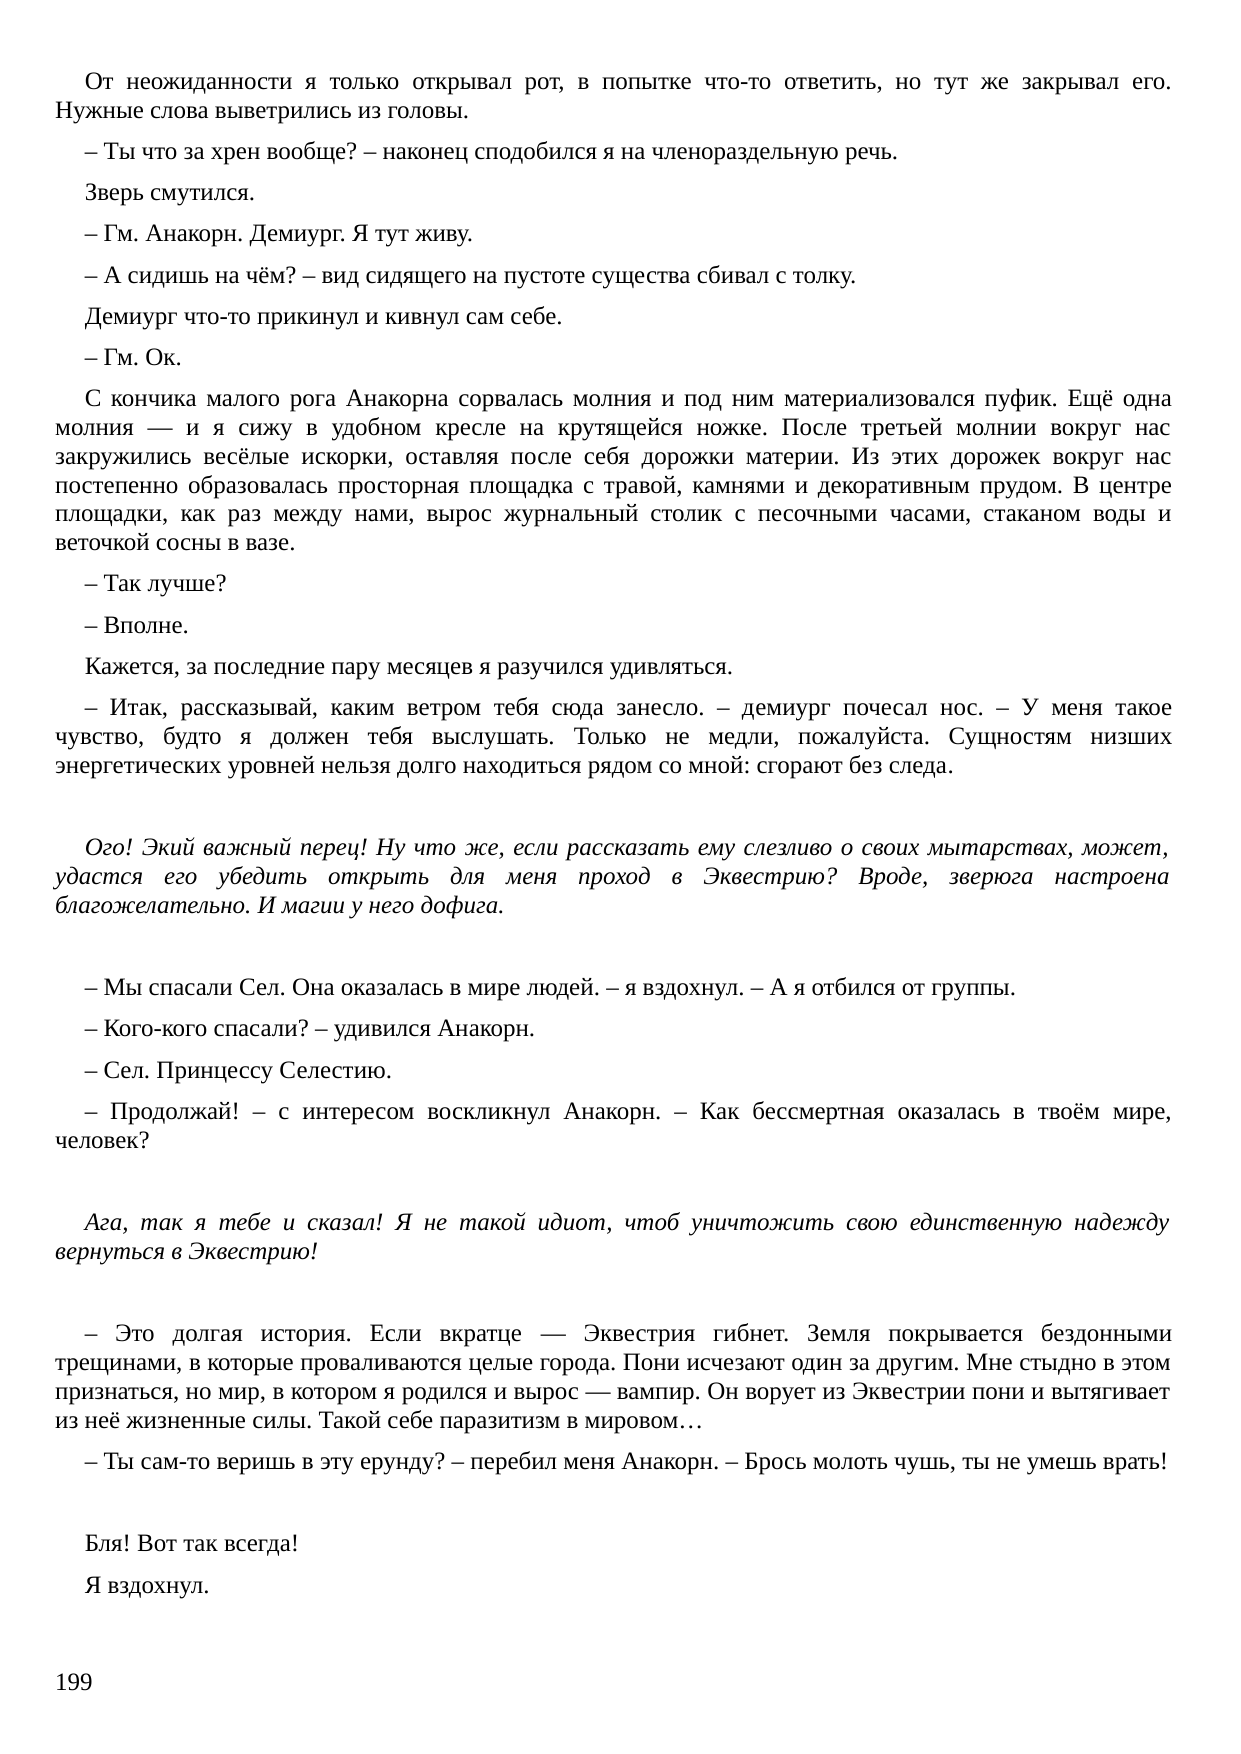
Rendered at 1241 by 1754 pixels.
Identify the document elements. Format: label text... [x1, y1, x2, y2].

text – Кого-кого спасали? – удивился Анакорн. [55, 1013, 1173, 1042]
text Ага, так я тебе и сказал! Я не такой идиот, чтоб уничтожить свою единственную надежду вернуться в Эквестрию! [55, 1207, 1173, 1265]
text – Гм. Анакорн. Демиург. Я тут живу. [55, 218, 1173, 247]
text Бля! Вот так всегда! [55, 1528, 1173, 1557]
text Я вздохнул. [55, 1570, 1173, 1598]
text – Итак, рассказывай, каким ветром тебя сюда занесло. – демиург почесал нос. – У меня такое чувство, будто я должен тебя выслушать. Только не медли, пожалуйста. Сущностям низших энергетических уровней нельзя долго находиться рядом со мной: сгорают без следа. [55, 692, 1173, 778]
text Зверь смутился. [55, 177, 1173, 206]
text – Это долгая история. Если вкратце — Эквестрия гибнет. Земля покрывается бездонными трещинами, в которые проваливаются целые города. Пони исчезают один за другим. Мне стыдно в этом признаться, но мир, в котором я родился и вырос — вампир. Он ворует из Эквестрии пони и вытягивает из неё жизненные силы. Такой себе паразитизм в мировом… [55, 1318, 1173, 1433]
text – Вполне. [55, 610, 1173, 638]
text – Мы спасали Сел. Она оказалась в мире людей. – я вздохнул. – А я отбился от группы. [55, 972, 1173, 1001]
text – А сидишь на чём? – вид сидящего на пустоте существа сбивал с толку. [55, 260, 1173, 288]
text С кончика малого рога Анакорна сорвалась молния и под ним материализовался пуфик. Ещё одна молния — и я сижу в удобном кресле на крутящейся ножке. После третьей молнии вокруг нас закружились весёлые искорки, оставляя после себя дорожки материи. Из этих дорожек вокруг нас постепенно образовалась просторная площадка с травой, камнями и декоративным прудом. В центре площадки, как раз между нами, вырос журнальный столик с песочными часами, стаканом воды и веточкой сосны в вазе. [55, 383, 1173, 556]
text Ого! Экий важный перец! Ну что же, если рассказать ему слезливо о своих мытарствах, может, удастся его убедить открыть для меня проход в Эквестрию? Вроде, зверюга настроена благожелательно. И магии у него дофига. [55, 832, 1173, 918]
text – Ты сам-то веришь в эту ерунду? – перебил меня Анакорн. – Брось молоть чушь, ты не умешь врать! [55, 1446, 1173, 1475]
text – Сел. Принцессу Селестию. [55, 1055, 1173, 1083]
text – Продолжай! – с интересом воскликнул Анакорн. – Как бессмертная оказалась в твоём мире, человек? [55, 1096, 1173, 1153]
text Кажется, за последние пару месяцев я разучился удивляться. [55, 651, 1173, 680]
text От неожиданности я только открывал рот, в попытке что-то ответить, но тут же закрывал его. Нужные слова выветрились из головы. [55, 66, 1173, 123]
text – Гм. Ок. [55, 342, 1173, 371]
text – Ты что за хрен вообще? – наконец сподобился я на членораздельную речь. [55, 136, 1173, 165]
text Демиург что-то прикинул и кивнул сам себе. [55, 301, 1173, 330]
text – Так лучше? [55, 568, 1173, 597]
